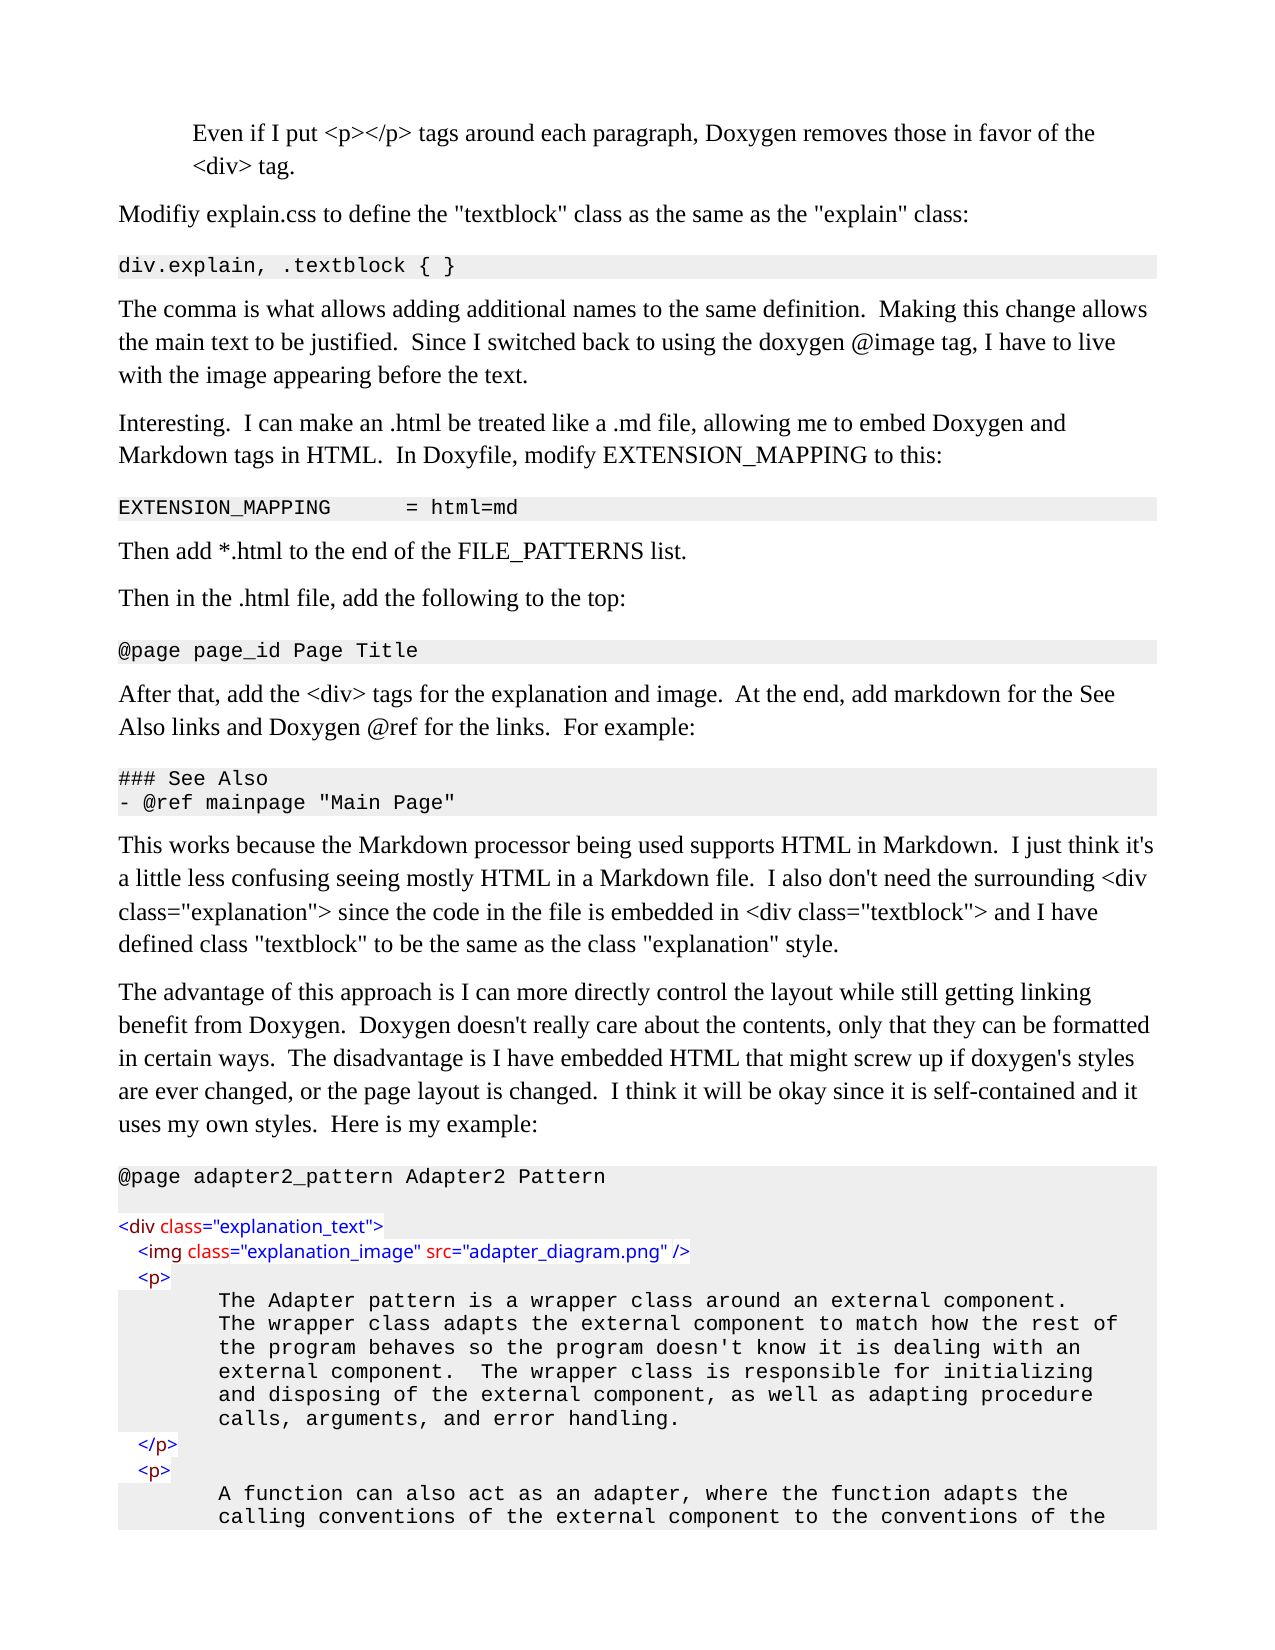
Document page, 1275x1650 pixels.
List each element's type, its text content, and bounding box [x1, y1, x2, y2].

text <p> [118, 1264, 1157, 1290]
text ### See Also [118, 768, 1157, 792]
text and disposing of the external component, as well as adapting procedure [118, 1384, 1157, 1408]
text calls, arguments, and error handling. [118, 1408, 1157, 1432]
text calling conventions of the external component to the conventions of the [118, 1506, 1157, 1530]
text @page adapter2_pattern Adapter2 Pattern [118, 1166, 1157, 1189]
text Even if I put <p></p> tags around each paragraph, Doxygen removes those in favor of the <div> tag. [192, 118, 1157, 180]
text This works because the Markdown processor being used supports HTML in Markdown. I just think it's a little less confusing seeing mostly HTML in a Markdown file. I also don't need the surrounding <div class="explanation"> since the code in the file is embedded in <div class="textblock"> and I have defined class "textblock" to be the same as the class "explanation" style. [118, 831, 1157, 958]
text After that, add the <div> tags for the explanation and image. At the end, add markdown for the See Also links and Doxygen @ref for the links. For example: [118, 679, 1157, 740]
text the program behaves so the program doesn't know it is dealing with an [118, 1337, 1157, 1361]
text Modifiy explain.css to define the "textblock" class as the same as the "explain" class: [118, 199, 1157, 227]
text div.explain, .textblock { } [118, 255, 1157, 279]
text <img class="explanation_image" src="adapter_diagram.png" /> [118, 1239, 1157, 1264]
text A function can also act as an adapter, where the function adapts the [118, 1483, 1157, 1506]
text <div class="explanation_text"> [118, 1213, 1157, 1239]
text @page page_id Page Title [118, 640, 1157, 664]
text <p> [118, 1457, 1157, 1483]
text </p> [118, 1432, 1157, 1457]
text Then in the .html file, add the following to the top: [118, 583, 1157, 612]
text EXTENSION_MAPPING = html=md [118, 497, 1157, 521]
text The Adapter pattern is a wrapper class around an external component. [118, 1290, 1157, 1313]
text Interesting. I can make an .html be treated like a .md file, allowing me to embed Doxygen and Markdown tags in HTML. In Doxyfile, modify EXTENSION_MAPPING to this: [118, 408, 1157, 469]
text The comma is what allows adding additional names to the same definition. Making this change allows the main text to be justified. Since I switched back to using the doxygen @image tag, I have to live with the image appearing before the text. [118, 294, 1157, 389]
text external component. The wrapper class is responsible for initializing [118, 1361, 1157, 1384]
text Then add *.html to the end of the FILE_PATTERNS list. [118, 536, 1157, 564]
text The wrapper class adapts the external component to match how the rest of [118, 1313, 1157, 1337]
text - @ref mainpage "Main Page" [118, 792, 1157, 816]
text The advantage of this approach is I can more directly control the layout while still getting linking benefit from Doxygen. Doxygen doesn't really care about the contents, only that they can be formatted in certain ways. The disadvantage is I have embedded HTML that might screw up if doxygen's styles are ever changed, or the page layout is changed. I think it will be okay since it is self-contained and it uses my own styles. Here is my example: [118, 977, 1157, 1138]
